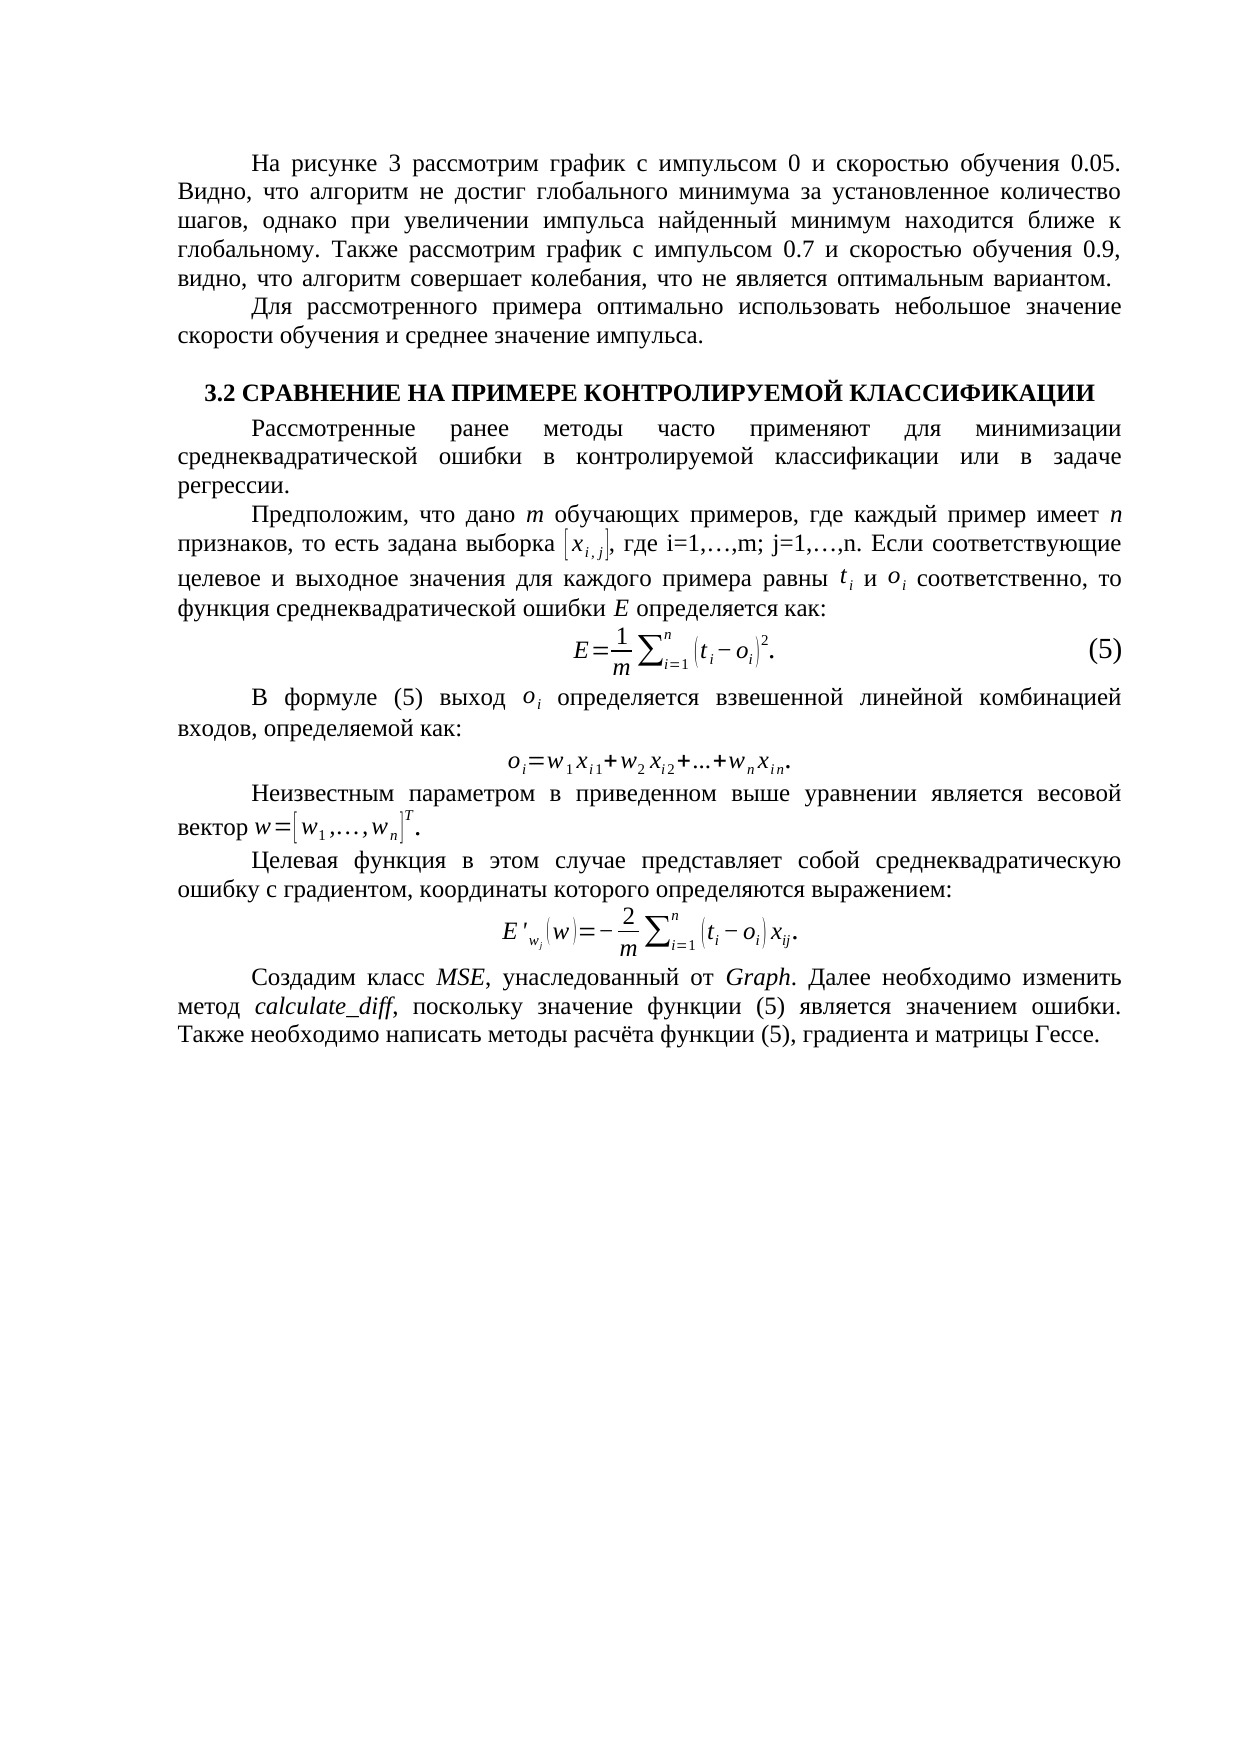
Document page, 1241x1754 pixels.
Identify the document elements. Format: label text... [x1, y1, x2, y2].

list . (5) [177, 622, 1122, 681]
text Рассмотренные ранее методы часто применяют для минимизации среднеквадратической ошибки в контролируемой классификации или в задаче регрессии. [177, 413, 1122, 499]
text 3.2 сравнение на примере Контролируемой классификации [177, 378, 1122, 406]
list . [177, 903, 1122, 962]
text Неизвестным параметром в приведенном выше уравнении является весовой вектор . [177, 778, 1122, 846]
text Целевая функция в этом случае представляет собой среднеквадратическую ошибку с градиентом, координаты которого определяются выражением: [177, 846, 1122, 903]
list . [177, 741, 1122, 778]
list Предположим, что дано m обучающих примеров, где каждый пример имеет n признаков, то есть задана выборка , где i=1,…,m; j=1,…,n. Если соответствующие целевое и выходное значения для каждого примера равны и соответственно, то функция среднеквадратической ошибки определяется как: [177, 499, 1122, 622]
text Создадим класс MSE, унаследованный от Graph. Далее необходимо изменить метод calculate_diff, поскольку значение функции (5) является значением ошибки. Также необходимо написать методы расчёта функции (5), градиента и матрицы Гессе. [177, 962, 1122, 1048]
list На рисунке 3 рассмотрим график с импульсом 0 и скоростью обучения 0.05. Видно, что алгоритм не достиг глобального минимума за установленное количество шагов, однако при увеличении импульса найденный минимум находится ближе к глобальному. Также рассмотрим график с импульсом 0.7 и скоростью обучения 0.9, видно, что алгоритм совершает колебания, что не является оптимальным вариантом. Для рассмотренного примера оптимально использовать небольшое значение скорости обучения и среднее значение импульса. [177, 148, 1122, 349]
text В формуле (5) выход определяется взвешенной линейной комбинацией входов, определяемой как: [177, 681, 1122, 741]
